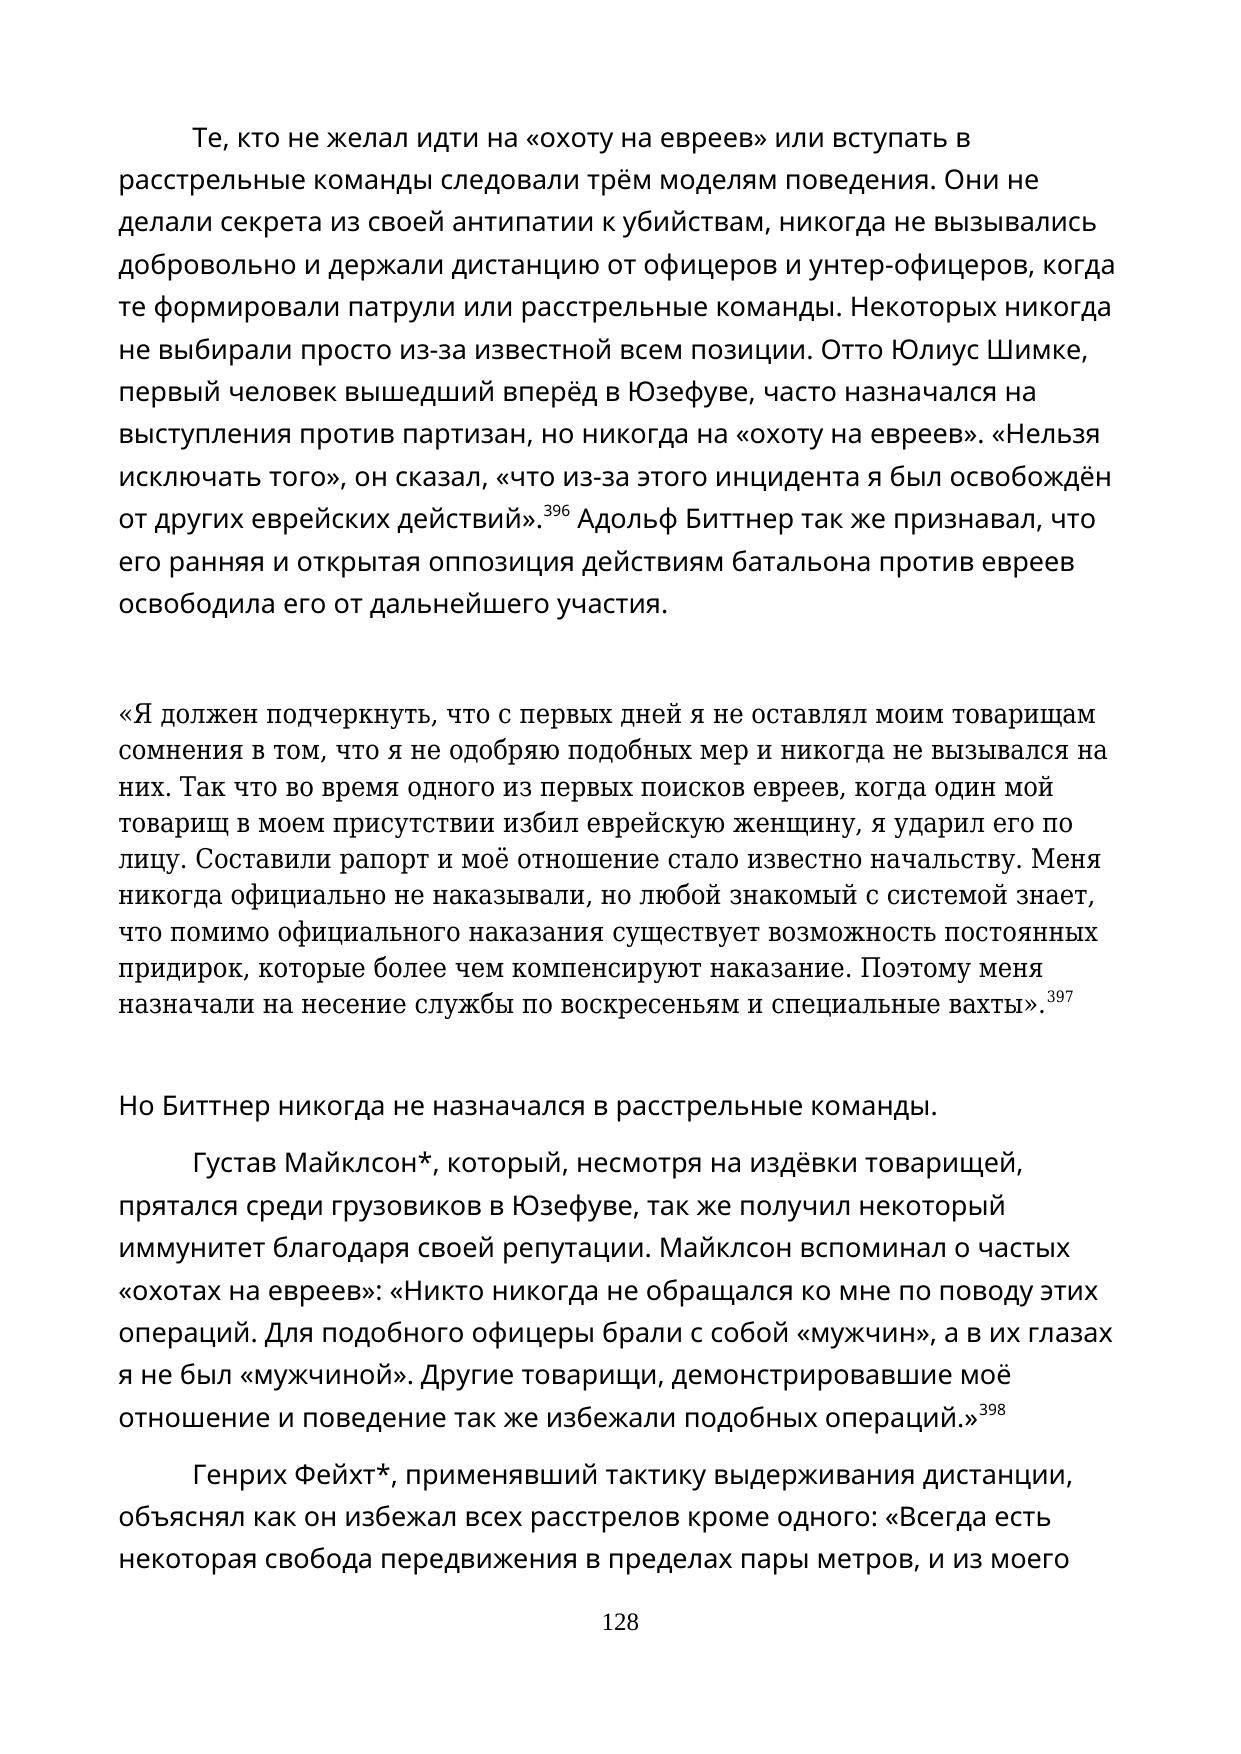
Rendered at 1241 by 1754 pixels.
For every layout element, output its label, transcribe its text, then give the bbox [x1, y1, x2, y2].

text Но Биттнер никогда не назначался в расстрельные команды. [118, 1087, 1122, 1124]
text Густав Майклсон*, который, несмотря на издёвки товарищей, прятался среди грузовиков в Юзефуве, так же получил некоторый иммунитет благодаря своей репутации. Майклсон вспоминал о частых «охотах на евреев»: «Никто никогда не обращался ко мне по поводу этих операций. Для подобного офицеры брали с собой «мужчин», а в их глазах я не был «мужчиной». Другие товарищи, демонстрировавшие моё отношение и поведение так же избежали подобных операций.» [118, 1144, 1122, 1435]
text «Я должен подчеркнуть, что с первых дней я не оставлял моим товарищам сомнения в том, что я не одобряю подобных мер и никогда не вызывался на них. Так что во время одного из первых поисков евреев, когда один мой товарищ в моем присутствии избил еврейскую женщину, я ударил его по лицу. Составили рапорт и моё отношение стало известно начальству. Меня никогда официально не наказывали, но любой знакомый с системой знает, что помимо официального наказания существует возможность постоянных придирок, которые более чем компенсируют наказание. Поэтому меня назначали на несение службы по воскресеньям и специальные вахты». [118, 698, 1122, 1020]
text Генрих Фейхт*, применявший тактику выдерживания дистанции, объяснял как он избежал всех расстрелов кроме одного: «Всегда есть некоторая свобода передвижения в пределах пары метров, и из моего [118, 1455, 1122, 1577]
text Те, кто не желал идти на «охоту на евреев» или вступать в расстрельные команды следовали трём моделям поведения. Они не делали секрета из своей антипатии к убийствам, никогда не вызывались добровольно и держали дистанцию от офицеров и унтер-офицеров, когда те формировали патрули или расстрельные команды. Некоторых никогда не выбирали просто из-за известной всем позиции. Отто Юлиус Шимке, первый человек вышедший вперёд в Юзефуве, часто назначался на выступления против партизан, но никогда на «охоту на евреев». «Нельзя исключать того», он сказал, «что из-за этого инцидента я был освобождён от других еврейских действий». Адольф Биттнер так же признавал, что его ранняя и открытая оппозиция действиям батальона против евреев освободила его от дальнейшего участия. [118, 118, 1122, 621]
